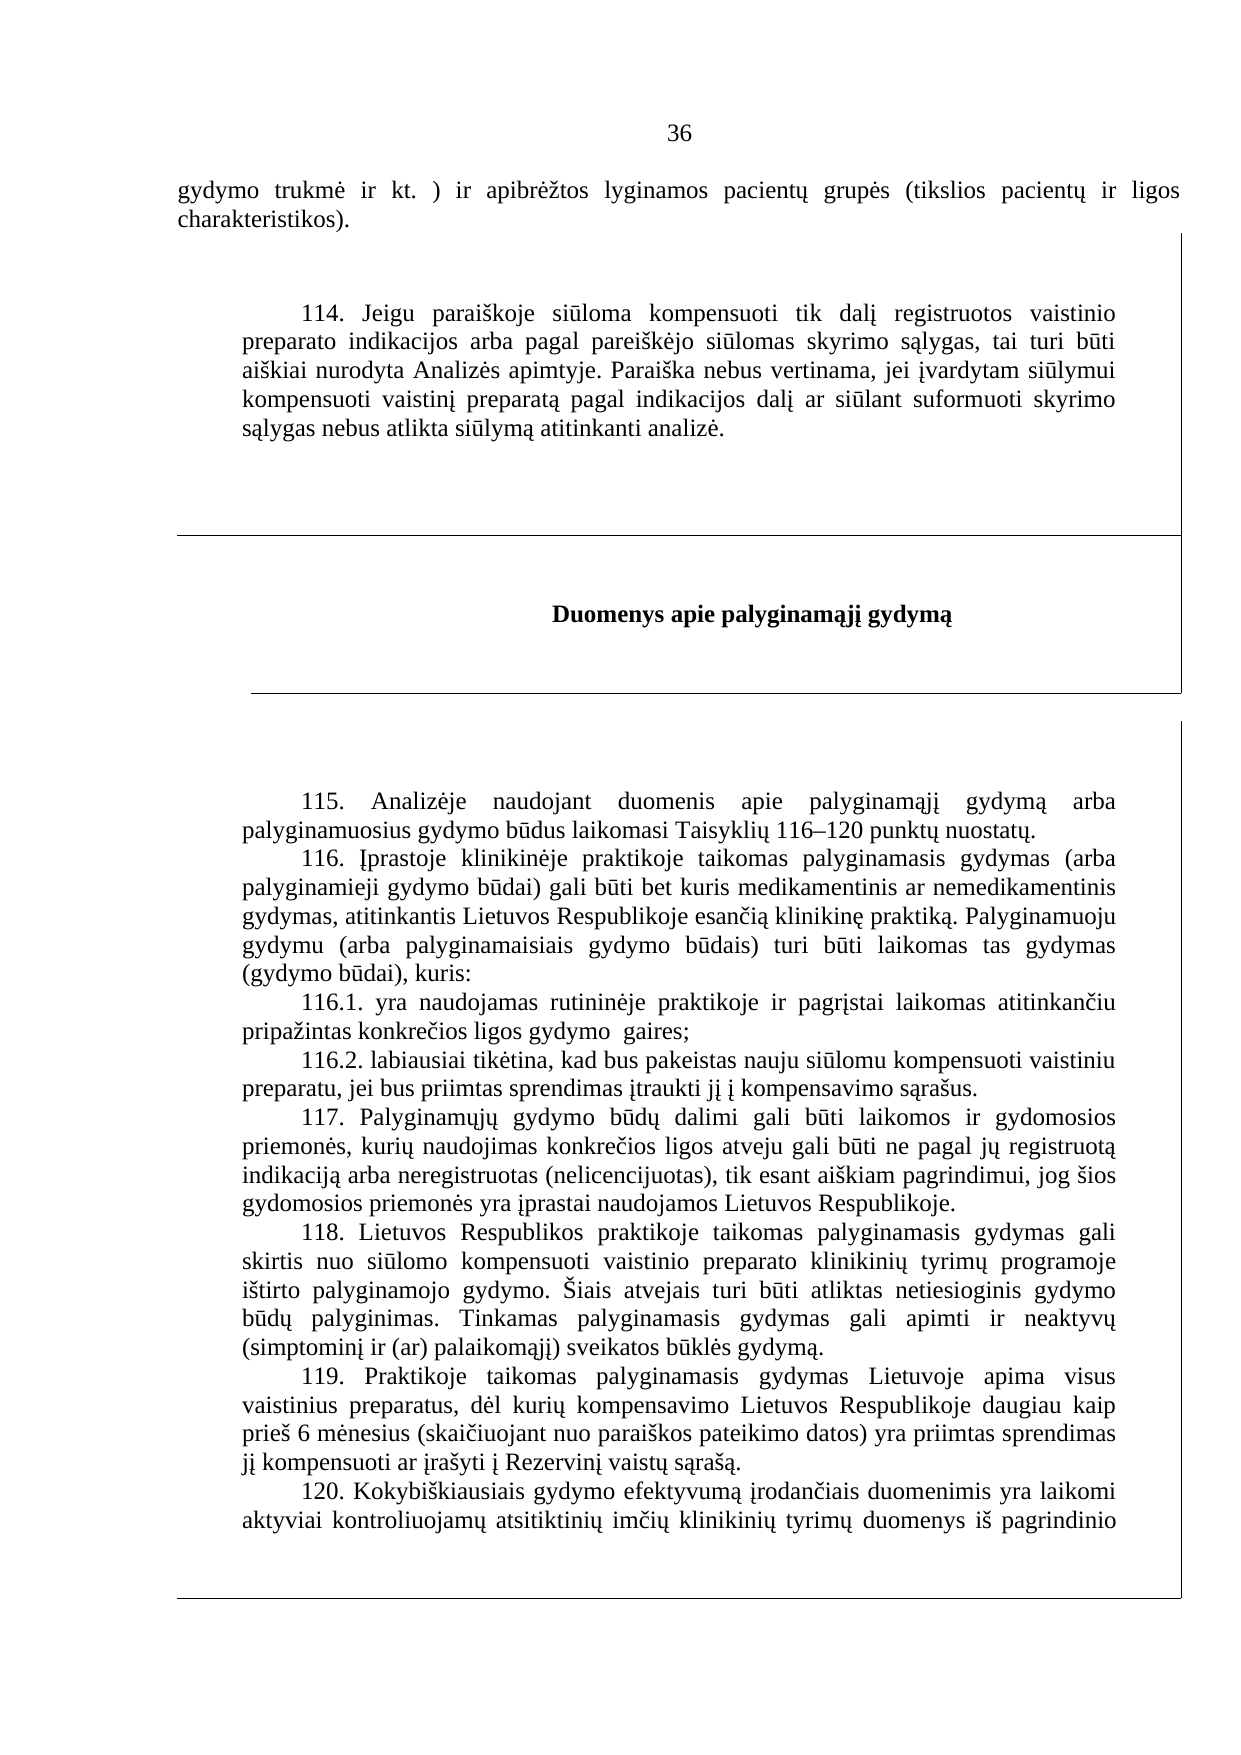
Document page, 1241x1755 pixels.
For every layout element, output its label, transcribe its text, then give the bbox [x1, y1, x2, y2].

text 114. Jeigu paraiškoje siūloma kompensuoti tik dalį registruotos vaistinio preparato indikacijos arba pagal pareiškėjo siūlomas skyrimo sąlygas, tai turi būti aiškiai nurodyta Analizės apimtyje. Paraiška nebus vertinama, jei įvardytam siūlymui kompensuoti vaistinį preparatą pagal indikacijos dalį ar siūlant suformuoti skyrimo sąlygas nebus atlikta siūlymą atitinkanti analizė. [177, 233, 1181, 441]
text 116. Įprastoje klinikinėje praktikoje taikomas palyginamasis gydymas (arba palyginamieji gydymo būdai) gali būti bet kuris medikamentinis ar nemedikamentinis gydymas, atitinkantis Lietuvos Respublikoje esančią klinikinę praktiką. Palyginamuoju gydymu (arba palyginamaisiais gydymo būdais) turi būti laikomas tas gydymas (gydymo būdai), kuris: [177, 843, 1181, 987]
text 116.2. labiausiai tikėtina, kad bus pakeistas nauju siūlomu kompensuoti vaistiniu preparatu, jei bus priimtas sprendimas įtraukti jį į kompensavimo sąrašus. [177, 1045, 1181, 1102]
text 117. Palyginamųjų gydymo būdų dalimi gali būti laikomos ir gydomosios priemonės, kurių naudojimas konkrečios ligos atveju gali būti ne pagal jų registruotą indikaciją arba neregistruotas (nelicencijuotas), tik esant aiškiam pagrindimui, jog šios gydomosios priemonės yra įprastai naudojamos Lietuvos Respublikoje. [177, 1102, 1181, 1217]
text 120. Kokybiškiausiais gydymo efektyvumą įrodančiais duomenimis yra laikomi aktyviai kontroliuojamų atsitiktinių imčių klinikinių tyrimų duomenys iš pagrindinio [177, 1476, 1181, 1598]
text 116.1. yra naudojamas rutininėje praktikoje ir pagrįstai laikomas atitinkančiu pripažintas konkrečios ligos gydymo gaires; [177, 987, 1181, 1045]
text 115. Analizėje naudojant duomenis apie palyginamąjį gydymą arba palyginamuosius gydymo būdus laikomasi Taisyklių 116–120 punktų nuostatų. [177, 721, 1181, 843]
text 118. Lietuvos Respublikos praktikoje taikomas palyginamasis gydymas gali skirtis nuo siūlomo kompensuoti vaistinio preparato klinikinių tyrimų programoje ištirto palyginamojo gydymo. Šiais atvejais turi būti atliktas netiesioginis gydymo būdų palyginimas. Tinkamas palyginamasis gydymas gali apimti ir neaktyvų (simptominį ir (ar) palaikomąjį) sveikatos būklės gydymą. [177, 1217, 1181, 1361]
text 119. Praktikoje taikomas palyginamasis gydymas Lietuvoje apima visus vaistinius preparatus, dėl kurių kompensavimo Lietuvos Respublikoje daugiau kaip prieš 6 mėnesius (skaičiuojant nuo paraiškos pateikimo datos) yra priimtas sprendimas jį kompensuoti ar įrašyti į Rezervinį vaistų sąrašą. [177, 1361, 1181, 1476]
text Duomenys apie palyginamąjį gydymą [251, 535, 1181, 693]
text gydymo trukmė ir kt. ) ir apibrėžtos lyginamos pacientų grupės (tikslios pacientų ir ligos charakteristikos). [177, 176, 1181, 233]
